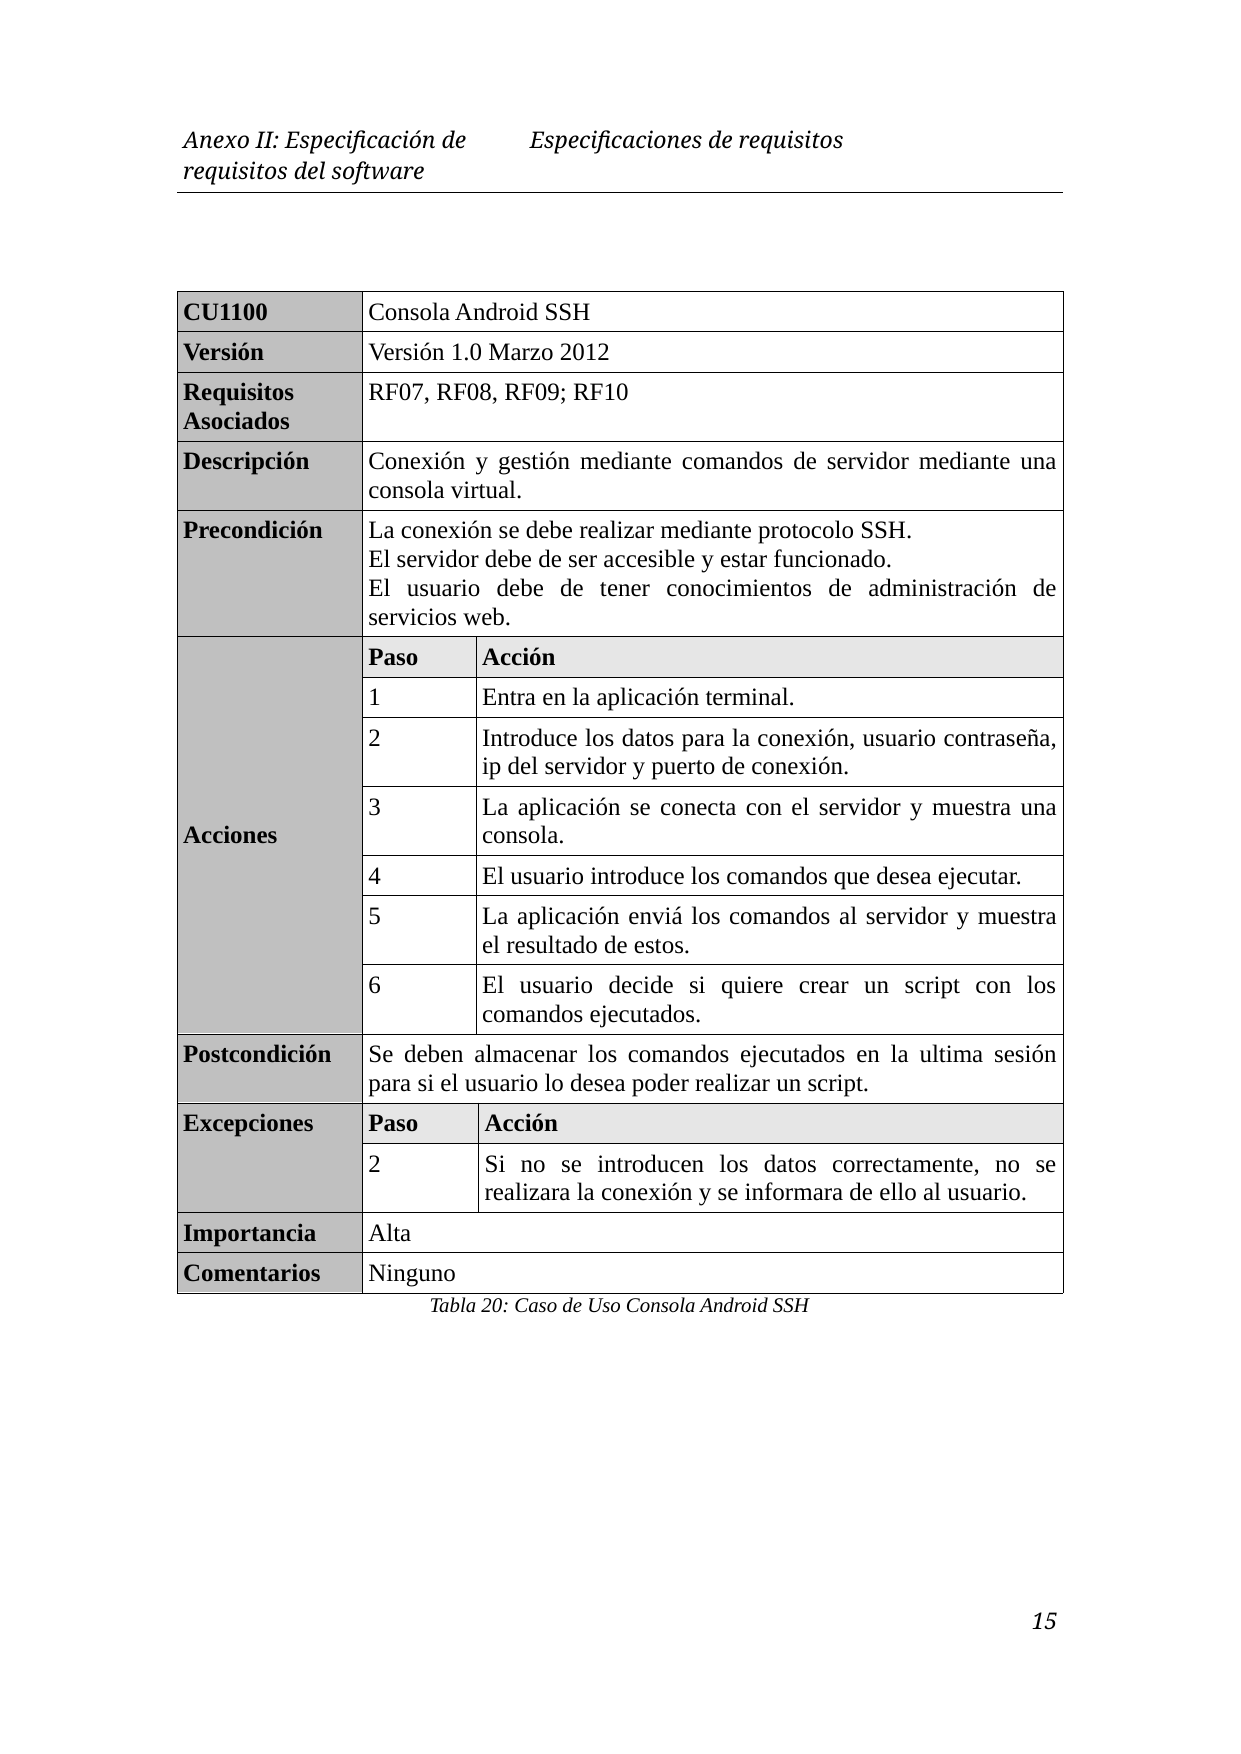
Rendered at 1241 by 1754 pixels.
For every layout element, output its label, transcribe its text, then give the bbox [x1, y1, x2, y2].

table_cell Precondición [178, 511, 362, 636]
table_cell La aplicación se conecta con el servidor y muestra una consola. [477, 787, 1063, 855]
table_cell Alta [363, 1213, 1063, 1252]
table_cell Entra en la aplicación terminal. [477, 678, 1063, 717]
table_cell El usuario introduce los comandos que desea ejecutar. [477, 856, 1063, 895]
table_cell Si no se introducen los datos correctamente, no se realizara la conexión y se informara de ello al usuario. [479, 1144, 1063, 1212]
table_cell La aplicación enviá los comandos al servidor y muestra el resultado de estos. [477, 896, 1063, 964]
table_cell Paso [363, 637, 476, 677]
table_cell Introduce los datos para la conexión, usuario contraseña, ip del servidor y puerto de conexión. [477, 718, 1063, 786]
table_header Consola Android SSH [363, 292, 1063, 331]
table_cell 1 [363, 678, 476, 717]
table_cell Versión [178, 332, 362, 372]
table_cell 5 [363, 896, 476, 964]
table_cell 2 [363, 1144, 478, 1212]
table_cell 2 [363, 718, 476, 786]
table_cell Versión 1.0 Marzo 2012 [363, 332, 1063, 372]
table_cell 4 [363, 856, 476, 895]
table_cell Comentarios [178, 1253, 362, 1292]
table_header CU1100 [178, 292, 362, 331]
table_cell Descripción [178, 442, 362, 510]
table_cell Paso [363, 1104, 478, 1143]
table_cell Excepciones [178, 1104, 362, 1212]
table_cell Acción [477, 637, 1063, 677]
table_cell Acciones [178, 637, 362, 1033]
table_cell La conexión se debe realizar mediante protocolo SSH. El servidor debe de ser accesible y estar funcionado. El usuario debe de tener conocimientos de administración de servicios web. [363, 511, 1063, 636]
table_cell Acción [479, 1104, 1063, 1143]
table_cell Ninguno [363, 1253, 1063, 1292]
table_cell 3 [363, 787, 476, 855]
table_cell 6 [363, 965, 476, 1033]
text Tabla 20: Caso de Uso Consola Android SSH [177, 1294, 1063, 1317]
table_cell Requisitos Asociados [178, 373, 362, 441]
table_cell Se deben almacenar los comandos ejecutados en la ultima sesión para si el usuario lo desea poder realizar un script. [363, 1035, 1063, 1102]
table_cell Postcondición [178, 1035, 362, 1102]
table_cell RF07, RF08, RF09; RF10 [363, 373, 1063, 441]
table_cell El usuario decide si quiere crear un script con los comandos ejecutados. [477, 965, 1063, 1033]
table_cell Importancia [178, 1213, 362, 1252]
table_cell Conexión y gestión mediante comandos de servidor mediante una consola virtual. [363, 442, 1063, 510]
